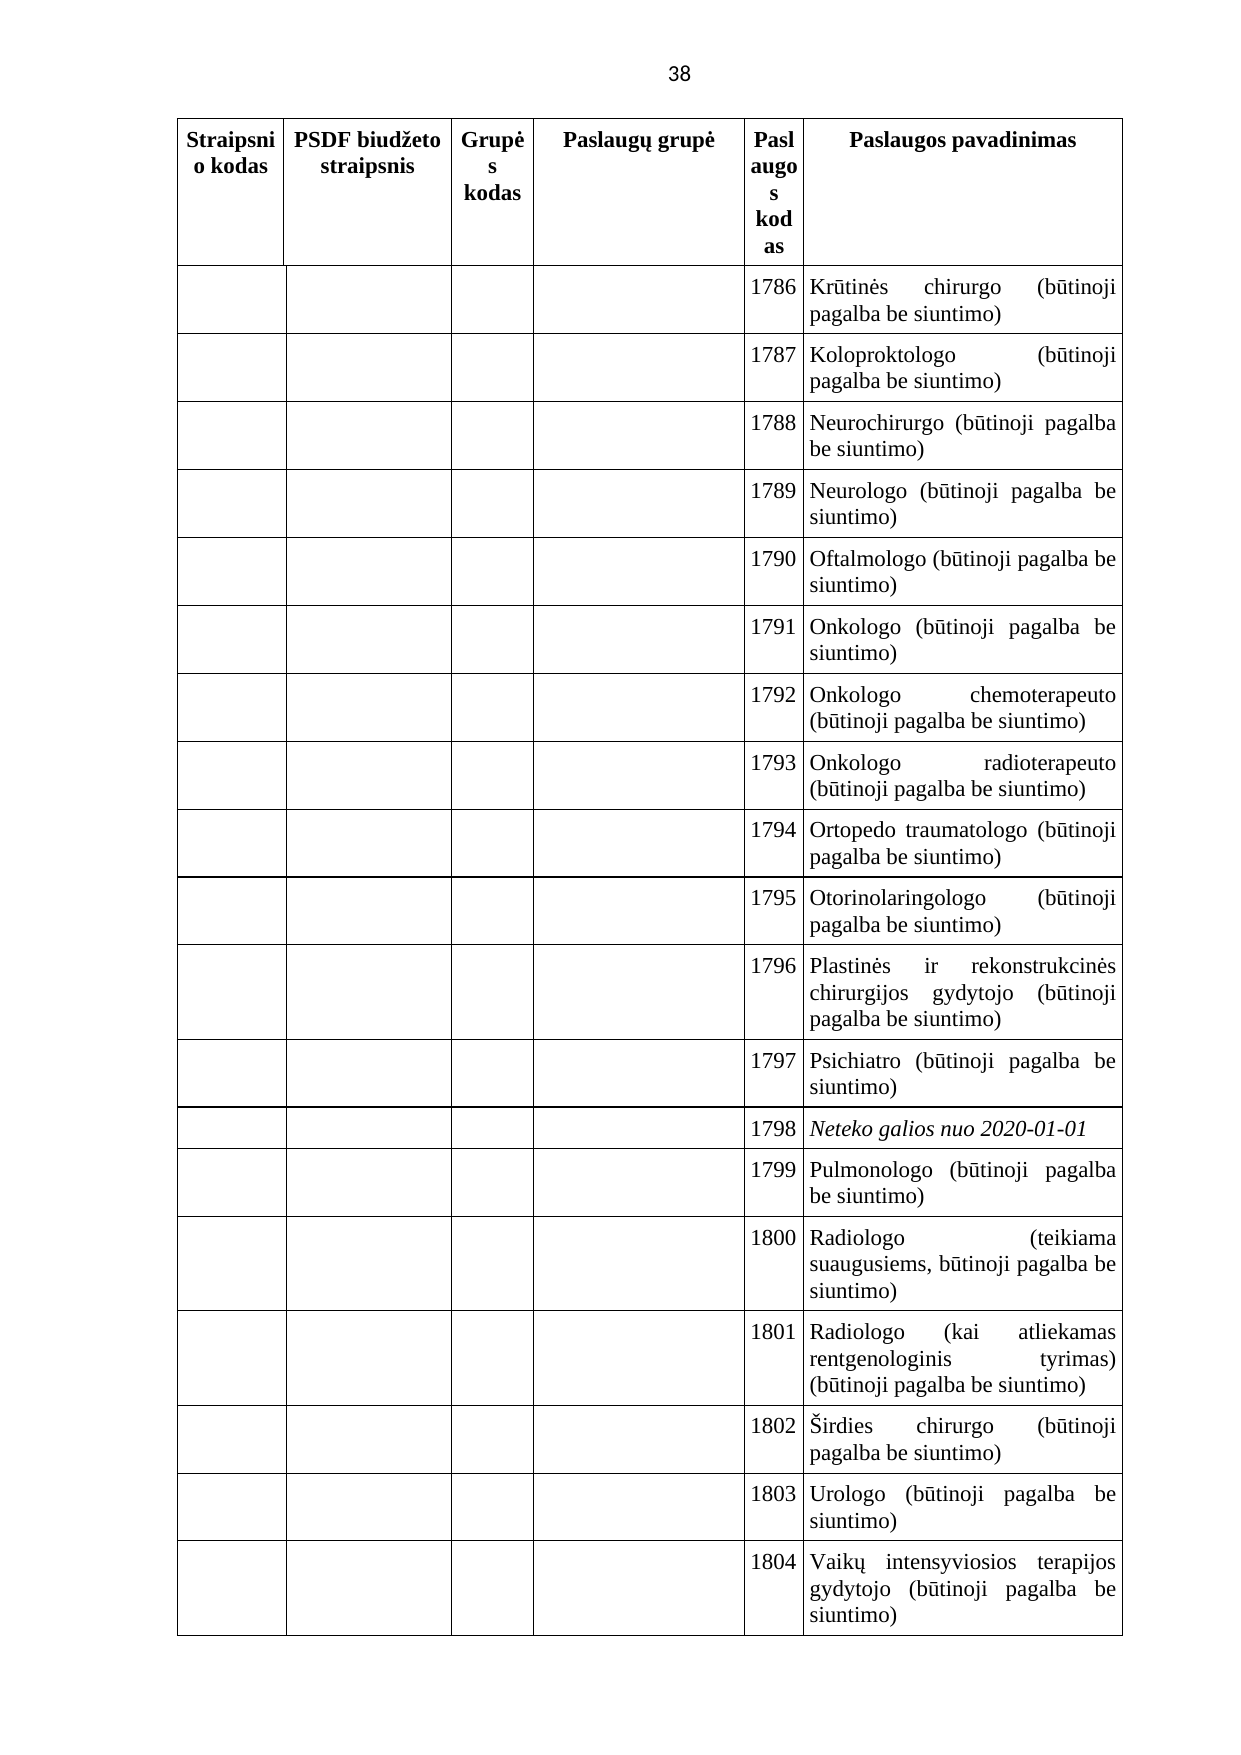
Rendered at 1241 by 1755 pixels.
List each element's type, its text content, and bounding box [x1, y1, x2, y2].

table_cell 1794 [745, 810, 803, 876]
table_cell Oftalmologo (būtinoji pagalba be siuntimo) [804, 538, 1122, 605]
table_header Paslaugos kodas [745, 119, 803, 265]
table_cell [178, 1149, 286, 1216]
table_cell [452, 1040, 533, 1106]
table_cell [178, 266, 286, 333]
table_cell [452, 1474, 533, 1540]
table_cell Psichiatro (būtinoji pagalba be siuntimo) [804, 1040, 1122, 1106]
table_cell 1790 [745, 538, 803, 605]
table_cell [452, 1406, 533, 1472]
table_cell Plastinės ir rekonstrukcinės chirurgijos gydytojo (būtinoji pagalba be siuntimo) [804, 945, 1122, 1038]
table_cell [452, 1311, 533, 1404]
table_cell [452, 606, 533, 673]
table_cell 1792 [745, 674, 803, 741]
table_cell [452, 1108, 533, 1148]
table_cell [452, 674, 533, 741]
table_cell [287, 470, 451, 537]
table_cell 1801 [745, 1311, 803, 1404]
table_cell [287, 1541, 451, 1634]
table_cell [452, 1541, 533, 1634]
table_cell Neurologo (būtinoji pagalba be siuntimo) [804, 470, 1122, 537]
table_cell [534, 1217, 744, 1310]
table_cell Vaikų intensyviosios terapijos gydytojo (būtinoji pagalba be siuntimo) [804, 1541, 1122, 1634]
table_cell [534, 1406, 744, 1472]
table_cell [178, 402, 286, 469]
table_cell [178, 1311, 286, 1404]
table_cell Urologo (būtinoji pagalba be siuntimo) [804, 1474, 1122, 1540]
table_cell 1802 [745, 1406, 803, 1472]
table_header PSDF biudžeto straipsnis [284, 119, 451, 265]
table_cell [452, 945, 533, 1038]
table_cell Onkologo (būtinoji pagalba be siuntimo) [804, 606, 1122, 673]
table_cell [178, 1108, 286, 1148]
table_cell [178, 334, 286, 401]
table_cell [287, 878, 451, 944]
table_cell 1791 [745, 606, 803, 673]
table_header Paslaugos pavadinimas [804, 119, 1122, 265]
table_cell 1786 [745, 266, 803, 333]
table_cell [287, 1474, 451, 1540]
table_cell [452, 1149, 533, 1216]
table_cell [287, 1149, 451, 1216]
table_cell [534, 1108, 744, 1148]
table_cell [178, 810, 286, 876]
table_cell [534, 1541, 744, 1634]
table_cell [287, 402, 451, 469]
table_cell Onkologo chemoterapeuto (būtinoji pagalba be siuntimo) [804, 674, 1122, 741]
table_cell [287, 266, 451, 333]
table_cell Radiologo (teikiama suaugusiems, būtinoji pagalba be siuntimo) [804, 1217, 1122, 1310]
table_cell Koloproktologo (būtinoji pagalba be siuntimo) [804, 334, 1122, 401]
table_cell [534, 878, 744, 944]
table_cell [534, 334, 744, 401]
table_cell [534, 810, 744, 876]
table_cell 1799 [745, 1149, 803, 1216]
table_cell 1795 [745, 878, 803, 944]
table_cell [287, 810, 451, 876]
table_cell [287, 1311, 451, 1404]
table_cell [534, 402, 744, 469]
table_cell [287, 538, 451, 605]
table_cell [534, 674, 744, 741]
table_cell [287, 742, 451, 808]
table_cell [178, 945, 286, 1038]
table_cell [534, 606, 744, 673]
table_cell 1797 [745, 1040, 803, 1106]
table_cell Širdies chirurgo (būtinoji pagalba be siuntimo) [804, 1406, 1122, 1472]
table_cell [452, 402, 533, 469]
table_header Straipsnio kodas [178, 119, 283, 265]
table_cell [534, 266, 744, 333]
table_cell 1798 [745, 1108, 803, 1148]
table_cell Pulmonologo (būtinoji pagalba be siuntimo) [804, 1149, 1122, 1216]
table_cell [534, 1311, 744, 1404]
table_cell Neurochirurgo (būtinoji pagalba be siuntimo) [804, 402, 1122, 469]
table_cell 1793 [745, 742, 803, 808]
table_cell [287, 606, 451, 673]
table_cell [178, 878, 286, 944]
table_cell [534, 1149, 744, 1216]
table_cell [534, 470, 744, 537]
table_cell [287, 1217, 451, 1310]
table_cell 1804 [745, 1541, 803, 1634]
table_cell [287, 674, 451, 741]
table_cell [534, 742, 744, 808]
table_cell [287, 334, 451, 401]
table_cell [178, 1217, 286, 1310]
table_cell 1800 [745, 1217, 803, 1310]
table_cell [452, 470, 533, 537]
table_cell [178, 470, 286, 537]
table_cell [452, 878, 533, 944]
table_cell [178, 1406, 286, 1472]
table_cell [178, 1474, 286, 1540]
table_cell [287, 1406, 451, 1472]
table_header Grupės kodas [452, 119, 533, 265]
table_cell 1788 [745, 402, 803, 469]
table_cell [287, 1040, 451, 1106]
table_cell [534, 945, 744, 1038]
table_cell [534, 1474, 744, 1540]
table_cell [178, 606, 286, 673]
table_cell Ortopedo traumatologo (būtinoji pagalba be siuntimo) [804, 810, 1122, 876]
table_cell [287, 945, 451, 1038]
table_cell Radiologo (kai atliekamas rentgenologinis tyrimas) (būtinoji pagalba be siuntimo) [804, 1311, 1122, 1404]
table_cell [178, 742, 286, 808]
table_cell Krūtinės chirurgo (būtinoji pagalba be siuntimo) [804, 266, 1122, 333]
table_cell [452, 266, 533, 333]
table_cell [287, 1108, 451, 1148]
table_cell [534, 1040, 744, 1106]
table_cell [178, 674, 286, 741]
table_cell Otorinolaringologo (būtinoji pagalba be siuntimo) [804, 878, 1122, 944]
table_cell [452, 742, 533, 808]
table_cell [452, 810, 533, 876]
table_cell [452, 334, 533, 401]
table_cell [452, 1217, 533, 1310]
table_cell Neteko galios nuo 2020-01-01 [804, 1108, 1122, 1148]
table_cell Onkologo radioterapeuto (būtinoji pagalba be siuntimo) [804, 742, 1122, 808]
table_cell [178, 538, 286, 605]
table_cell 1796 [745, 945, 803, 1038]
table_cell [178, 1040, 286, 1106]
table_header Paslaugų grupė [534, 119, 744, 265]
table_cell [452, 538, 533, 605]
table_cell [178, 1541, 286, 1634]
table_cell 1803 [745, 1474, 803, 1540]
table_cell 1789 [745, 470, 803, 537]
table_cell [534, 538, 744, 605]
table_cell 1787 [745, 334, 803, 401]
